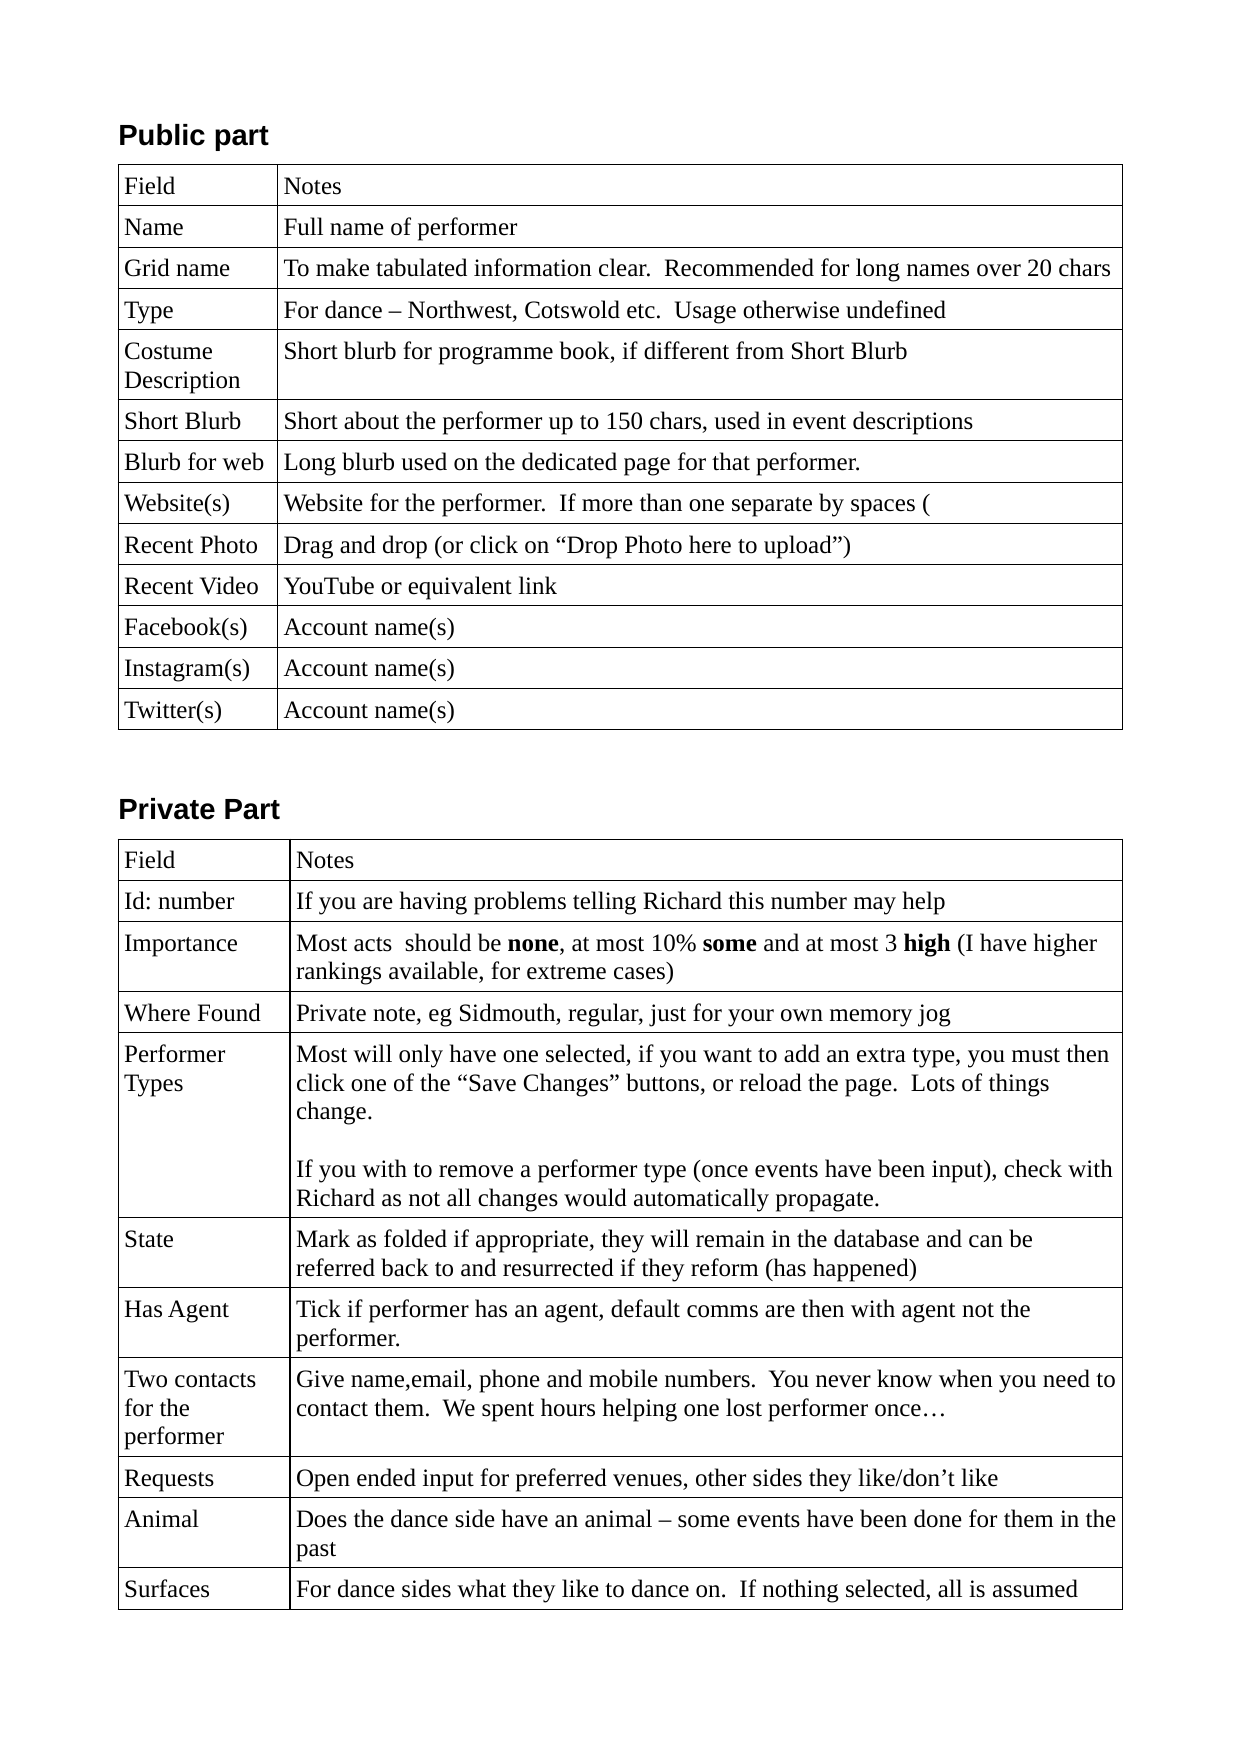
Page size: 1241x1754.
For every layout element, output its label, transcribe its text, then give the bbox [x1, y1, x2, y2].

table_cell Account name(s) [278, 606, 1122, 647]
table_cell Does the dance side have an animal – some events have been done for them in the past [291, 1498, 1122, 1567]
table_cell Private note, eg Sidmouth, regular, just for your own memory jog [291, 992, 1122, 1032]
table_cell For dance – Northwest, Cotswold etc. Usage otherwise undefined [278, 289, 1122, 329]
table_header Field [119, 165, 277, 205]
table_cell Surfaces [119, 1568, 289, 1608]
table_cell Account name(s) [278, 689, 1122, 729]
table_cell Account name(s) [278, 648, 1122, 688]
table_cell To make tabulated information clear. Recommended for long names over 20 chars [278, 248, 1122, 288]
table_cell Two contacts for the performer [119, 1358, 289, 1456]
table_cell Where Found [119, 992, 289, 1032]
table_cell Give name,email, phone and mobile numbers. You never know when you need to contact them. We spent hours helping one lost performer once… [291, 1358, 1122, 1456]
table_cell Mark as folded if appropriate, they will remain in the database and can be referred back to and resurrected if they reform (has happened) [291, 1218, 1122, 1287]
table_cell Website(s) [119, 483, 277, 523]
table_cell Recent Video [119, 565, 277, 605]
table_cell Importance [119, 922, 289, 991]
subtitle Private Part [118, 792, 1122, 826]
table_cell Blurb for web [119, 441, 277, 482]
table_cell Short about the performer up to 150 chars, used in event descriptions [278, 400, 1122, 440]
table_cell Twitter(s) [119, 689, 277, 729]
table_cell Short Blurb [119, 400, 277, 440]
table_cell Type [119, 289, 277, 329]
table_cell Long blurb used on the dedicated page for that performer. [278, 441, 1122, 482]
table_cell Drag and drop (or click on “Drop Photo here to upload”) [278, 524, 1122, 564]
table_cell Website for the performer. If more than one separate by spaces ( [278, 483, 1122, 523]
table_header Notes [278, 165, 1122, 205]
table_cell Recent Photo [119, 524, 277, 564]
table_header Notes [291, 840, 1122, 880]
table_cell For dance sides what they like to dance on. If nothing selected, all is assumed [291, 1568, 1122, 1608]
table_cell YouTube or equivalent link [278, 565, 1122, 605]
table_cell State [119, 1218, 289, 1287]
table_cell Costume Description [119, 330, 277, 399]
table_cell Animal [119, 1498, 289, 1567]
table_cell Tick if performer has an agent, default comms are then with agent not the performer. [291, 1288, 1122, 1357]
table_cell If you are having problems telling Richard this number may help [291, 881, 1122, 921]
table_cell Most acts should be none, at most 10% some and at most 3 high (I have higher rankings available, for extreme cases) [291, 922, 1122, 991]
table_cell Has Agent [119, 1288, 289, 1357]
subtitle Public part [118, 118, 1122, 152]
table_header Field [119, 840, 289, 880]
table_cell Short blurb for programme book, if different from Short Blurb [278, 330, 1122, 399]
table_cell Full name of performer [278, 206, 1122, 247]
table_cell Most will only have one selected, if you want to add an extra type, you must then click one of the “Save Changes” buttons, or reload the page. Lots of things change. If you with to remove a performer type (once events have been input), check with Richard as not all changes would automatically propagate. [291, 1033, 1122, 1217]
table_cell Id: number [119, 881, 289, 921]
table_cell Facebook(s) [119, 606, 277, 647]
table_cell Instagram(s) [119, 648, 277, 688]
table_cell Requests [119, 1457, 289, 1497]
table_cell Open ended input for preferred venues, other sides they like/don’t like [291, 1457, 1122, 1497]
table_cell Performer Types [119, 1033, 289, 1217]
table_cell Name [119, 206, 277, 247]
table_cell Grid name [119, 248, 277, 288]
